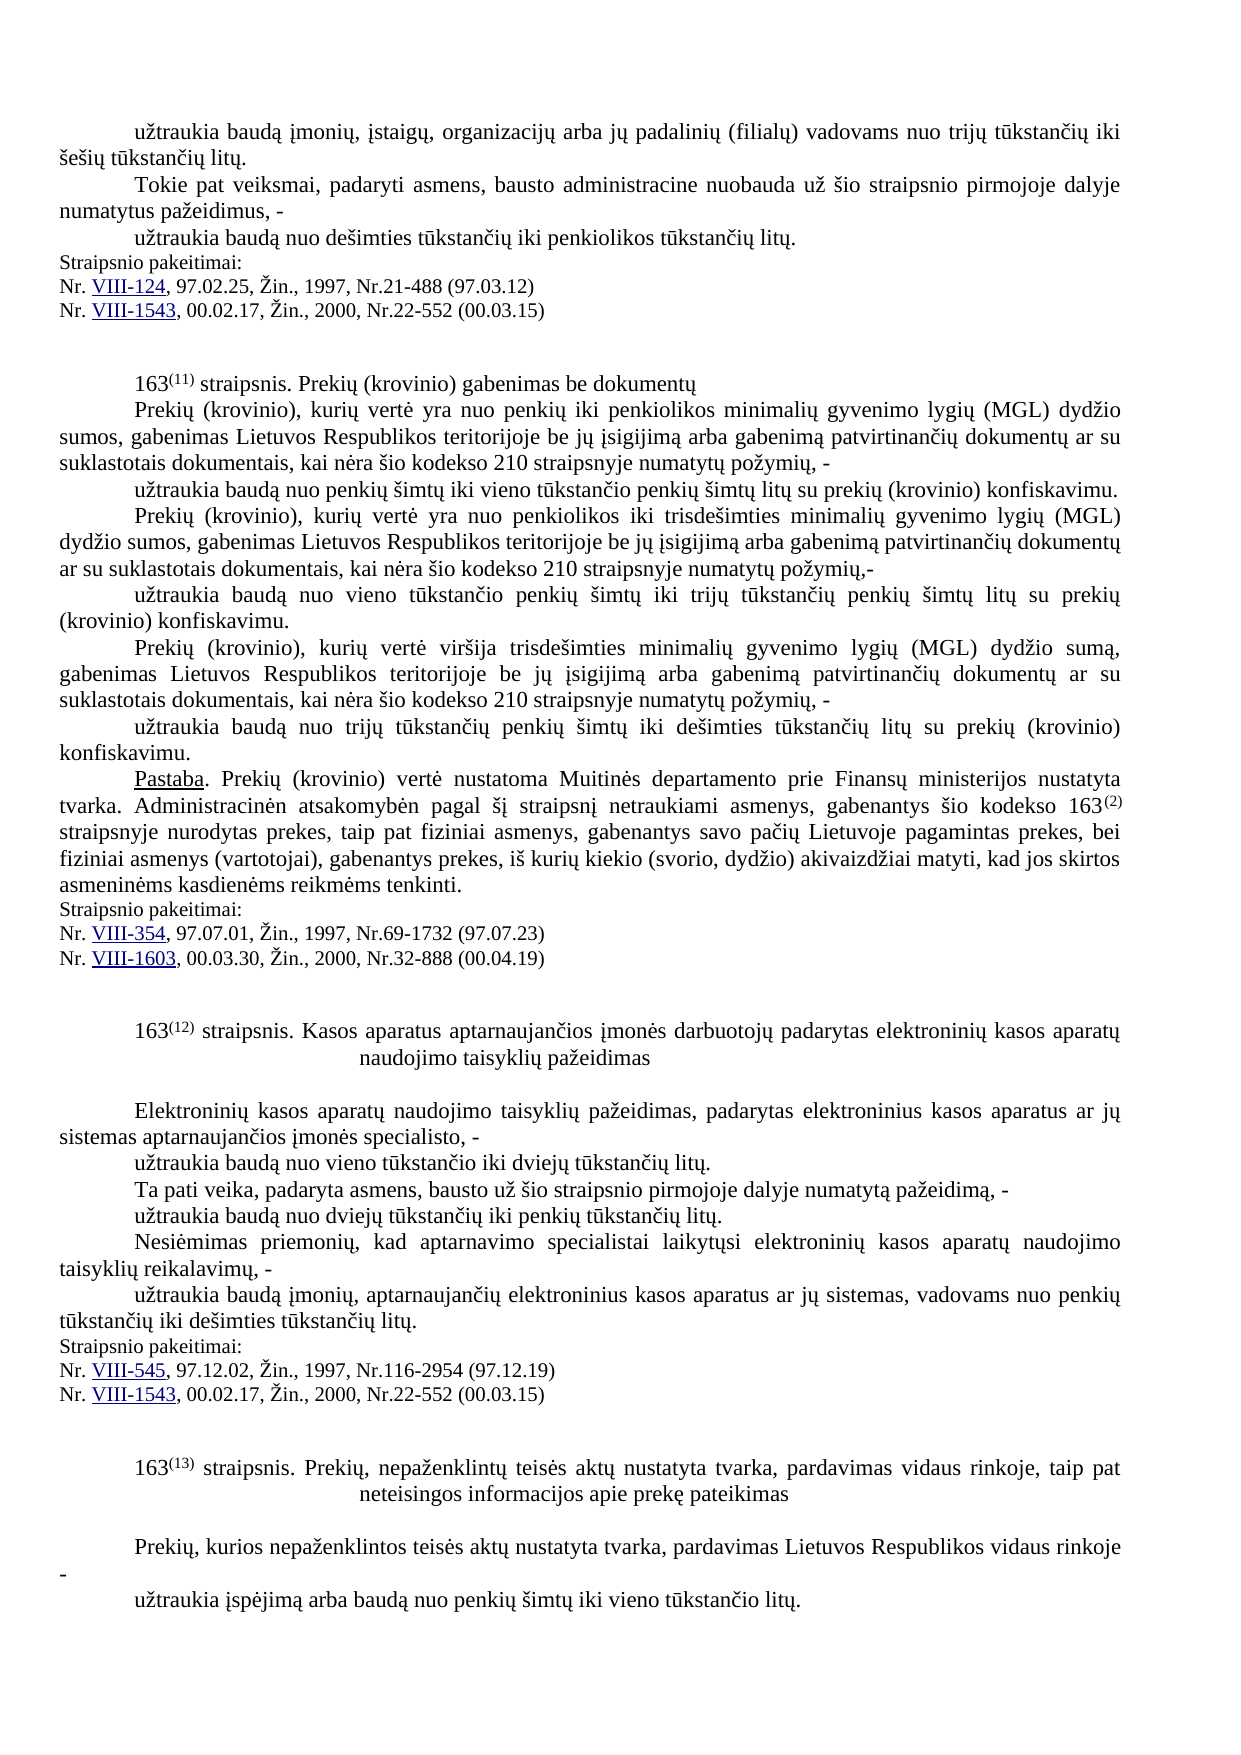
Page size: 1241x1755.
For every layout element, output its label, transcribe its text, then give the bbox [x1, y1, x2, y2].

text užtraukia baudą įmonių, aptarnaujančių elektroninius kasos aparatus ar jų sistemas, vadovams nuo penkių tūkstančių iki dešimties tūkstančių litų. [59, 1281, 1122, 1334]
text Pastaba. Prekių (krovinio) vertė nustatoma Muitinės departamento prie Finansų ministerijos nustatyta tvarka. Administracinėn atsakomybėn pagal šį straipsnį netraukiami asmenys, gabenantys šio kodekso 163(2) straipsnyje nurodytas prekes, taip pat fiziniai asmenys, gabenantys savo pačių Lietuvoje pagamintas prekes, bei fiziniai asmenys (vartotojai), gabenantys prekes, iš kurių kiekio (svorio, dydžio) akivaizdžiai matyti, kad jos skirtos asmeninėms kasdienėms reikmėms tenkinti. [59, 766, 1122, 897]
text Prekių (krovinio), kurių vertė viršija trisdešimties minimalių gyvenimo lygių (MGL) dydžio sumą, gabenimas Lietuvos Respublikos teritorijoje be jų įsigijimą arba gabenimą patvirtinančių dokumentų ar su suklastotais dokumentais, kai nėra šio kodekso 210 straipsnyje numatytų požymių, - [59, 634, 1122, 713]
text Nr. VIII-354, 97.07.01, Žin., 1997, Nr.69-1732 (97.07.23) [59, 921, 1122, 945]
text Nr. VIII-545, 97.12.02, Žin., 1997, Nr.116-2954 (97.12.19) [59, 1358, 1122, 1382]
text užtraukia baudą nuo penkių šimtų iki vieno tūkstančio penkių šimtų litų su prekių (krovinio) konfiskavimu. [59, 476, 1122, 502]
text Straipsnio pakeitimai: [59, 1334, 1122, 1358]
text Nr. VIII-1603, 00.03.30, Žin., 2000, Nr.32-888 (00.04.19) [59, 945, 1122, 969]
text Nr. VIII-1543, 00.02.17, Žin., 2000, Nr.22-552 (00.03.15) [59, 1382, 1122, 1406]
text Straipsnio pakeitimai: [59, 897, 1122, 921]
text 163(12) straipsnis. Kasos aparatus aptarnaujančios įmonės darbuotojų padarytas elektroninių kasos aparatų naudojimo taisyklių pažeidimas [134, 1018, 1122, 1070]
text Tokie pat veiksmai, padaryti asmens, bausto administracine nuobauda už šio straipsnio pirmojoje dalyje numatytus pažeidimus, - [59, 171, 1122, 223]
text užtraukia įspėjimą arba baudą nuo penkių šimtų iki vieno tūkstančio litų. [59, 1586, 1122, 1612]
text Nr. VIII-1543, 00.02.17, Žin., 2000, Nr.22-552 (00.03.15) [59, 298, 1122, 322]
text užtraukia baudą nuo trijų tūkstančių penkių šimtų iki dešimties tūkstančių litų su prekių (krovinio) konfiskavimu. [59, 713, 1122, 766]
text užtraukia baudą nuo dešimties tūkstančių iki penkiolikos tūkstančių litų. [59, 223, 1122, 250]
text Straipsnio pakeitimai: [59, 250, 1122, 274]
text užtraukia baudą nuo vieno tūkstančio penkių šimtų iki trijų tūkstančių penkių šimtų litų su prekių (krovinio) konfiskavimu. [59, 581, 1122, 634]
text Prekių (krovinio), kurių vertė yra nuo penkių iki penkiolikos minimalių gyvenimo lygių (MGL) dydžio sumos, gabenimas Lietuvos Respublikos teritorijoje be jų įsigijimą arba gabenimą patvirtinančių dokumentų ar su suklastotais dokumentais, kai nėra šio kodekso 210 straipsnyje numatytų požymių, - [59, 397, 1122, 476]
text Elektroninių kasos aparatų naudojimo taisyklių pažeidimas, padarytas elektroninius kasos aparatus ar jų sistemas aptarnaujančios įmonės specialisto, - [59, 1097, 1122, 1149]
text Prekių, kurios nepaženklintos teisės aktų nustatyta tvarka, pardavimas Lietuvos Respublikos vidaus rinkoje - [59, 1533, 1122, 1586]
text Nesiėmimas priemonių, kad aptarnavimo specialistai laikytųsi elektroninių kasos aparatų naudojimo taisyklių reikalavimų, - [59, 1228, 1122, 1281]
text užtraukia baudą nuo dviejų tūkstančių iki penkių tūkstančių litų. [59, 1202, 1122, 1228]
text užtraukia baudą įmonių, įstaigų, organizacijų arba jų padalinių (filialų) vadovams nuo trijų tūkstančių iki šešių tūkstančių litų. [59, 118, 1122, 171]
text 163(11) straipsnis. Prekių (krovinio) gabenimas be dokumentų [59, 370, 1122, 397]
text užtraukia baudą nuo vieno tūkstančio iki dviejų tūkstančių litų. [59, 1149, 1122, 1176]
text 163(13) straipsnis. Prekių, nepaženklintų teisės aktų nustatyta tvarka, pardavimas vidaus rinkoje, taip pat neteisingos informacijos apie prekę pateikimas [134, 1454, 1122, 1507]
text Prekių (krovinio), kurių vertė yra nuo penkiolikos iki trisdešimties minimalių gyvenimo lygių (MGL) dydžio sumos, gabenimas Lietuvos Respublikos teritorijoje be jų įsigijimą arba gabenimą patvirtinančių dokumentų ar su suklastotais dokumentais, kai nėra šio kodekso 210 straipsnyje numatytų požymių,- [59, 502, 1122, 581]
text Ta pati veika, padaryta asmens, bausto už šio straipsnio pirmojoje dalyje numatytą pažeidimą, - [59, 1176, 1122, 1202]
text Nr. VIII-124, 97.02.25, Žin., 1997, Nr.21-488 (97.03.12) [59, 274, 1122, 298]
